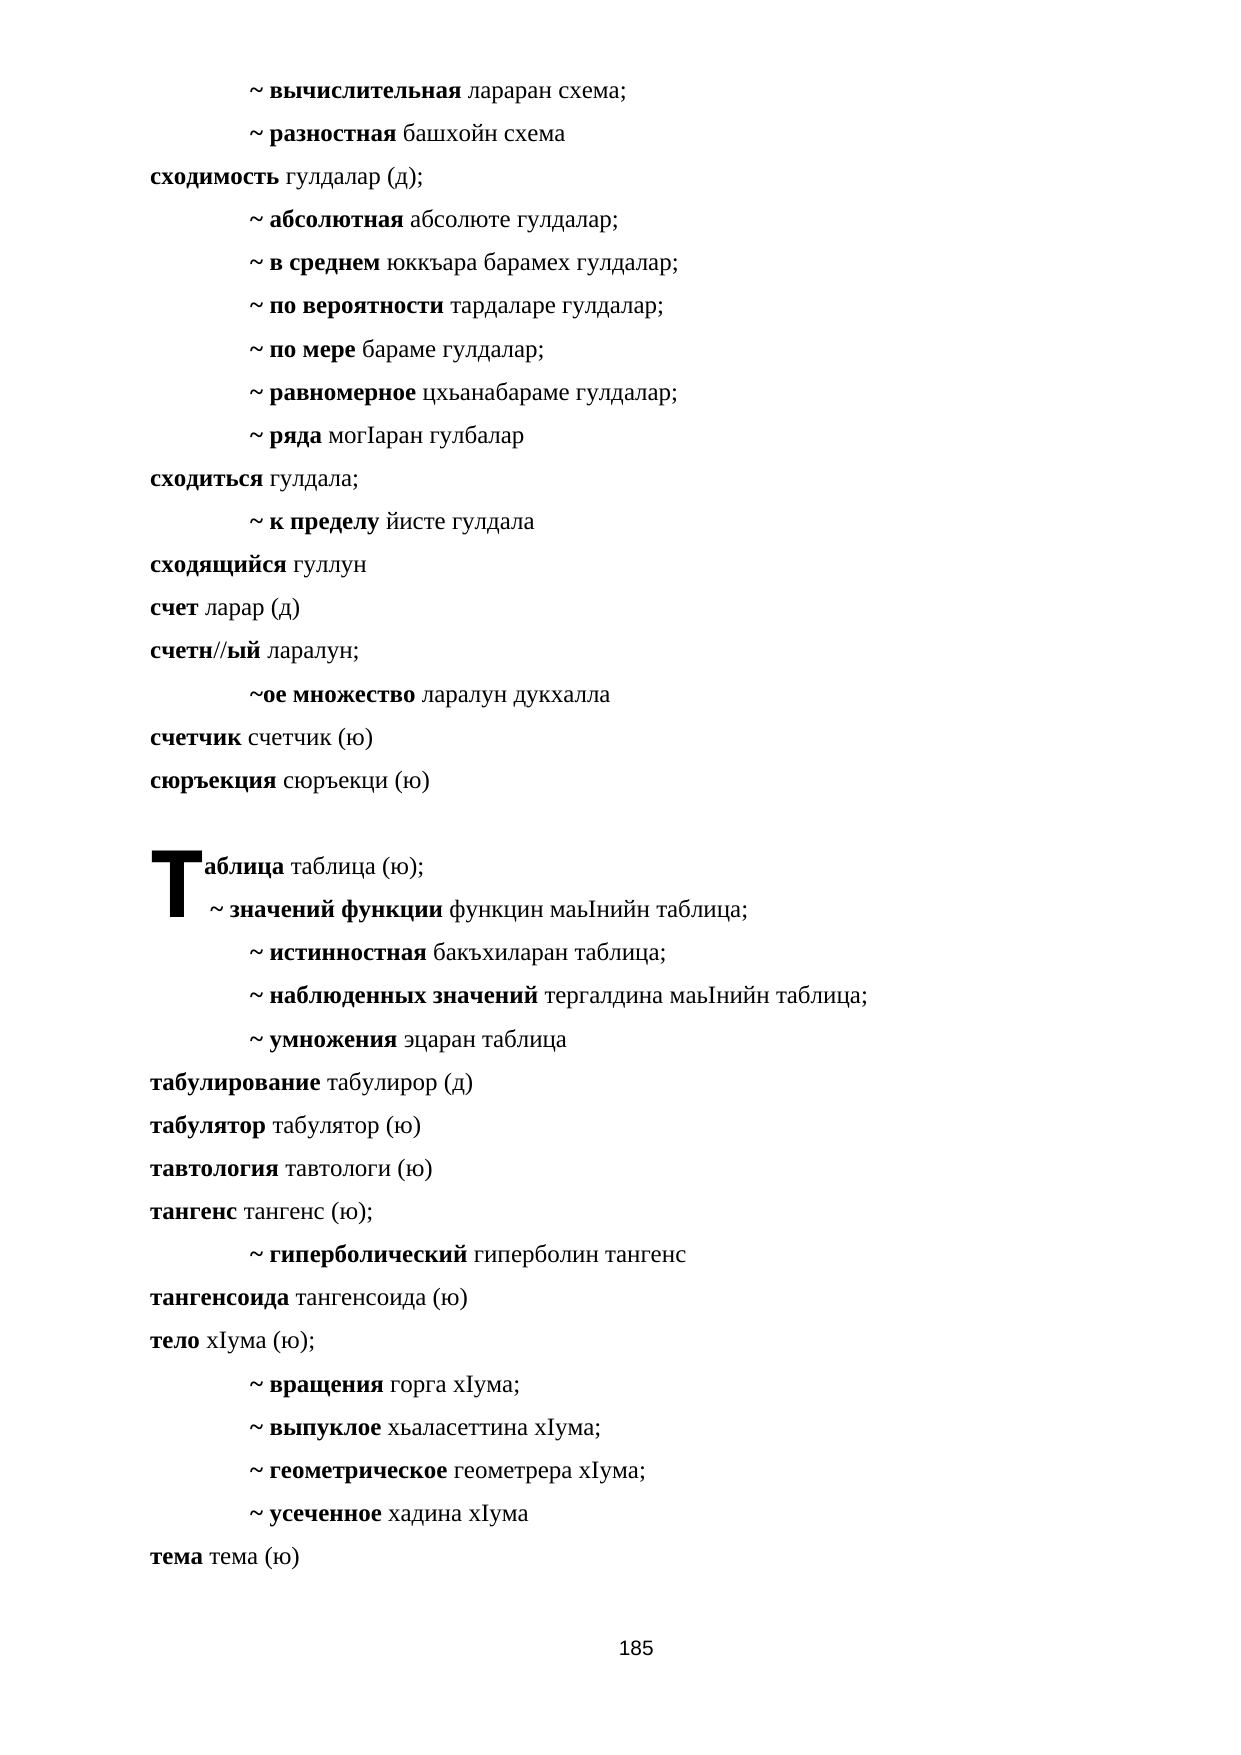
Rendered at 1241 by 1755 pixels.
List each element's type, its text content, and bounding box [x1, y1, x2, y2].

text табулятор табулятор (ю) [150, 1110, 1122, 1139]
text счетчик счетчик (ю) [150, 722, 1122, 751]
text сюръекция сюръекци (ю) [150, 765, 1122, 794]
text тангенс тангенс (ю); ~ гиперболический гиперболин тангенс [150, 1196, 1122, 1268]
text сходимость гулдалар (д); ~ абсолютная абсолюте гулдалар; ~ в среднем юккъара барамех гулдалар; ~ по вероятности тардаларе гулдалар; ~ по мере бараме гулдалар; ~ равномерное цхьанабараме гулдалар; ~ ряда могӀаран гулбалар [150, 161, 1122, 449]
text тема тема (ю) [150, 1541, 1122, 1570]
text тело хӀума (ю); ~ вращения горга хӀума; ~ выпуклое хьаласеттина хӀума; ~ геометрическое геометрера хӀума; ~ усеченное хадина хӀума [150, 1326, 1122, 1527]
text тангенсоида тангенсоида (ю) [150, 1282, 1122, 1311]
text сходиться гулдала; ~ к пределу йисте гулдала [150, 463, 1122, 535]
text счет ларар (д) [150, 592, 1122, 621]
text сходящийся гуллун [150, 549, 1122, 578]
text Таблица таблица (ю); ~ значений функции функцин маьӀнийн таблица; ~ истинностная бакъхиларан таблица; ~ наблюденных значений тергалдина маьӀнийн таблица; ~ умножения эцаран таблица [150, 851, 1122, 1052]
text тавтология тавтологи (ю) [150, 1153, 1122, 1182]
text счетн//ый ларалун; ~ое множество ларалун дукхалла [150, 636, 1122, 707]
text ~ вычислительная лараран схема; ~ разностная башхойн схема [150, 75, 1122, 147]
text табулирование табулирор (д) [150, 1067, 1122, 1096]
